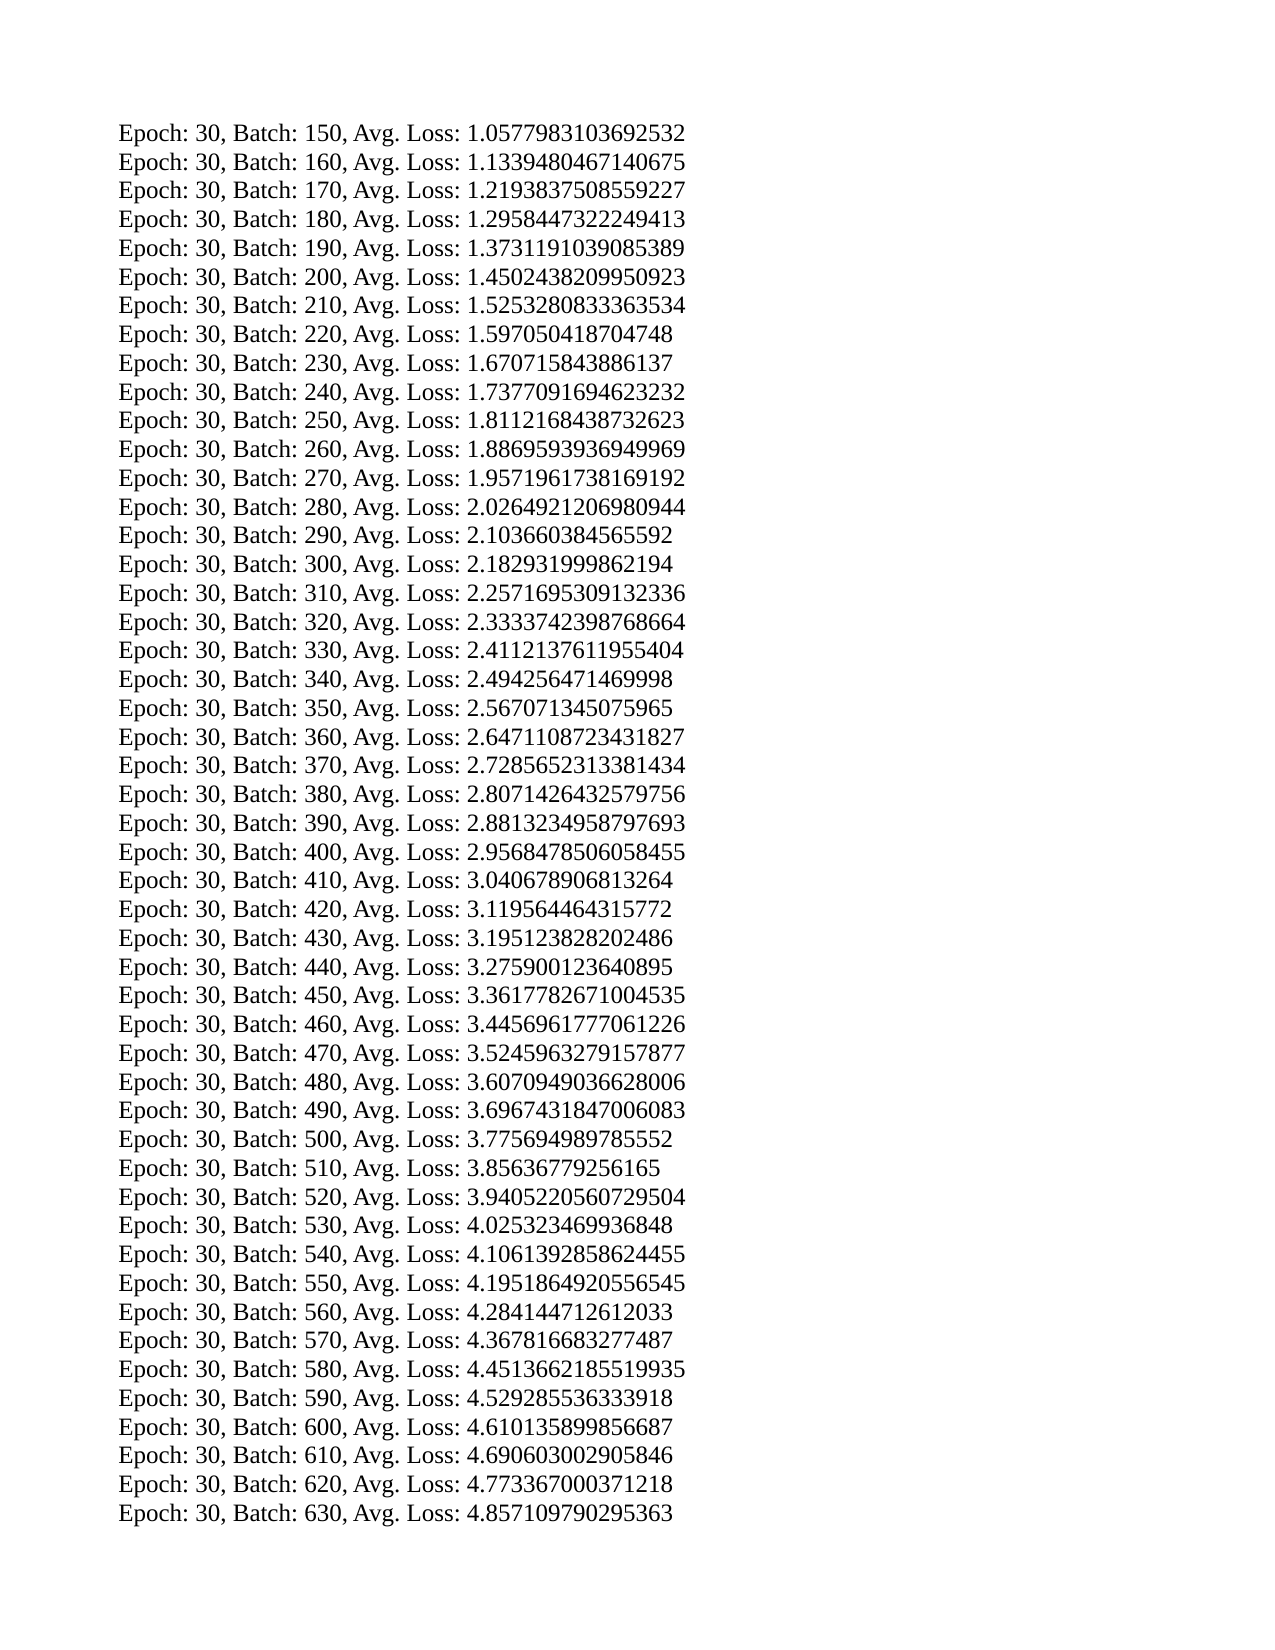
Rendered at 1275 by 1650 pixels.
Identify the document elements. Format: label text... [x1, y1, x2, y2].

text Epoch: 30, Batch: 580, Avg. Loss: 4.4513662185519935 [118, 1354, 1157, 1383]
text Epoch: 30, Batch: 290, Avg. Loss: 2.103660384565592 [118, 521, 1157, 549]
text Epoch: 30, Batch: 260, Avg. Loss: 1.8869593936949969 [118, 434, 1157, 463]
text Epoch: 30, Batch: 380, Avg. Loss: 2.8071426432579756 [118, 779, 1157, 808]
text Epoch: 30, Batch: 360, Avg. Loss: 2.6471108723431827 [118, 722, 1157, 751]
text Epoch: 30, Batch: 390, Avg. Loss: 2.8813234958797693 [118, 808, 1157, 837]
text Epoch: 30, Batch: 210, Avg. Loss: 1.5253280833363534 [118, 291, 1157, 319]
text Epoch: 30, Batch: 620, Avg. Loss: 4.773367000371218 [118, 1469, 1157, 1498]
text Epoch: 30, Batch: 510, Avg. Loss: 3.85636779256165 [118, 1153, 1157, 1182]
text Epoch: 30, Batch: 150, Avg. Loss: 1.0577983103692532 [118, 118, 1157, 147]
text Epoch: 30, Batch: 410, Avg. Loss: 3.040678906813264 [118, 866, 1157, 894]
text Epoch: 30, Batch: 330, Avg. Loss: 2.4112137611955404 [118, 636, 1157, 664]
text Epoch: 30, Batch: 480, Avg. Loss: 3.6070949036628006 [118, 1067, 1157, 1096]
text Epoch: 30, Batch: 400, Avg. Loss: 2.9568478506058455 [118, 837, 1157, 866]
text Epoch: 30, Batch: 560, Avg. Loss: 4.284144712612033 [118, 1297, 1157, 1326]
text Epoch: 30, Batch: 280, Avg. Loss: 2.0264921206980944 [118, 492, 1157, 521]
text Epoch: 30, Batch: 320, Avg. Loss: 2.3333742398768664 [118, 607, 1157, 636]
text Epoch: 30, Batch: 550, Avg. Loss: 4.1951864920556545 [118, 1268, 1157, 1297]
text Epoch: 30, Batch: 610, Avg. Loss: 4.690603002905846 [118, 1441, 1157, 1469]
text Epoch: 30, Batch: 340, Avg. Loss: 2.494256471469998 [118, 664, 1157, 693]
text Epoch: 30, Batch: 310, Avg. Loss: 2.2571695309132336 [118, 578, 1157, 607]
text Epoch: 30, Batch: 200, Avg. Loss: 1.4502438209950923 [118, 262, 1157, 291]
text Epoch: 30, Batch: 370, Avg. Loss: 2.7285652313381434 [118, 751, 1157, 779]
text Epoch: 30, Batch: 300, Avg. Loss: 2.182931999862194 [118, 549, 1157, 578]
text Epoch: 30, Batch: 420, Avg. Loss: 3.119564464315772 [118, 894, 1157, 923]
text Epoch: 30, Batch: 460, Avg. Loss: 3.4456961777061226 [118, 1009, 1157, 1038]
text Epoch: 30, Batch: 160, Avg. Loss: 1.1339480467140675 [118, 147, 1157, 176]
text Epoch: 30, Batch: 190, Avg. Loss: 1.3731191039085389 [118, 233, 1157, 262]
text Epoch: 30, Batch: 270, Avg. Loss: 1.9571961738169192 [118, 463, 1157, 492]
text Epoch: 30, Batch: 440, Avg. Loss: 3.275900123640895 [118, 952, 1157, 981]
text Epoch: 30, Batch: 590, Avg. Loss: 4.529285536333918 [118, 1383, 1157, 1412]
text Epoch: 30, Batch: 490, Avg. Loss: 3.6967431847006083 [118, 1096, 1157, 1124]
text Epoch: 30, Batch: 230, Avg. Loss: 1.670715843886137 [118, 348, 1157, 377]
text Epoch: 30, Batch: 570, Avg. Loss: 4.367816683277487 [118, 1326, 1157, 1354]
text Epoch: 30, Batch: 430, Avg. Loss: 3.195123828202486 [118, 923, 1157, 952]
text Epoch: 30, Batch: 530, Avg. Loss: 4.025323469936848 [118, 1211, 1157, 1239]
text Epoch: 30, Batch: 350, Avg. Loss: 2.567071345075965 [118, 693, 1157, 722]
text Epoch: 30, Batch: 450, Avg. Loss: 3.3617782671004535 [118, 981, 1157, 1009]
text Epoch: 30, Batch: 170, Avg. Loss: 1.2193837508559227 [118, 176, 1157, 204]
text Epoch: 30, Batch: 220, Avg. Loss: 1.597050418704748 [118, 319, 1157, 348]
text Epoch: 30, Batch: 540, Avg. Loss: 4.1061392858624455 [118, 1239, 1157, 1268]
text Epoch: 30, Batch: 600, Avg. Loss: 4.610135899856687 [118, 1412, 1157, 1441]
text Epoch: 30, Batch: 630, Avg. Loss: 4.857109790295363 [118, 1498, 1157, 1527]
text Epoch: 30, Batch: 250, Avg. Loss: 1.8112168438732623 [118, 406, 1157, 434]
text Epoch: 30, Batch: 520, Avg. Loss: 3.9405220560729504 [118, 1182, 1157, 1211]
text Epoch: 30, Batch: 470, Avg. Loss: 3.5245963279157877 [118, 1038, 1157, 1067]
text Epoch: 30, Batch: 180, Avg. Loss: 1.2958447322249413 [118, 204, 1157, 233]
text Epoch: 30, Batch: 240, Avg. Loss: 1.7377091694623232 [118, 377, 1157, 406]
text Epoch: 30, Batch: 500, Avg. Loss: 3.775694989785552 [118, 1124, 1157, 1153]
